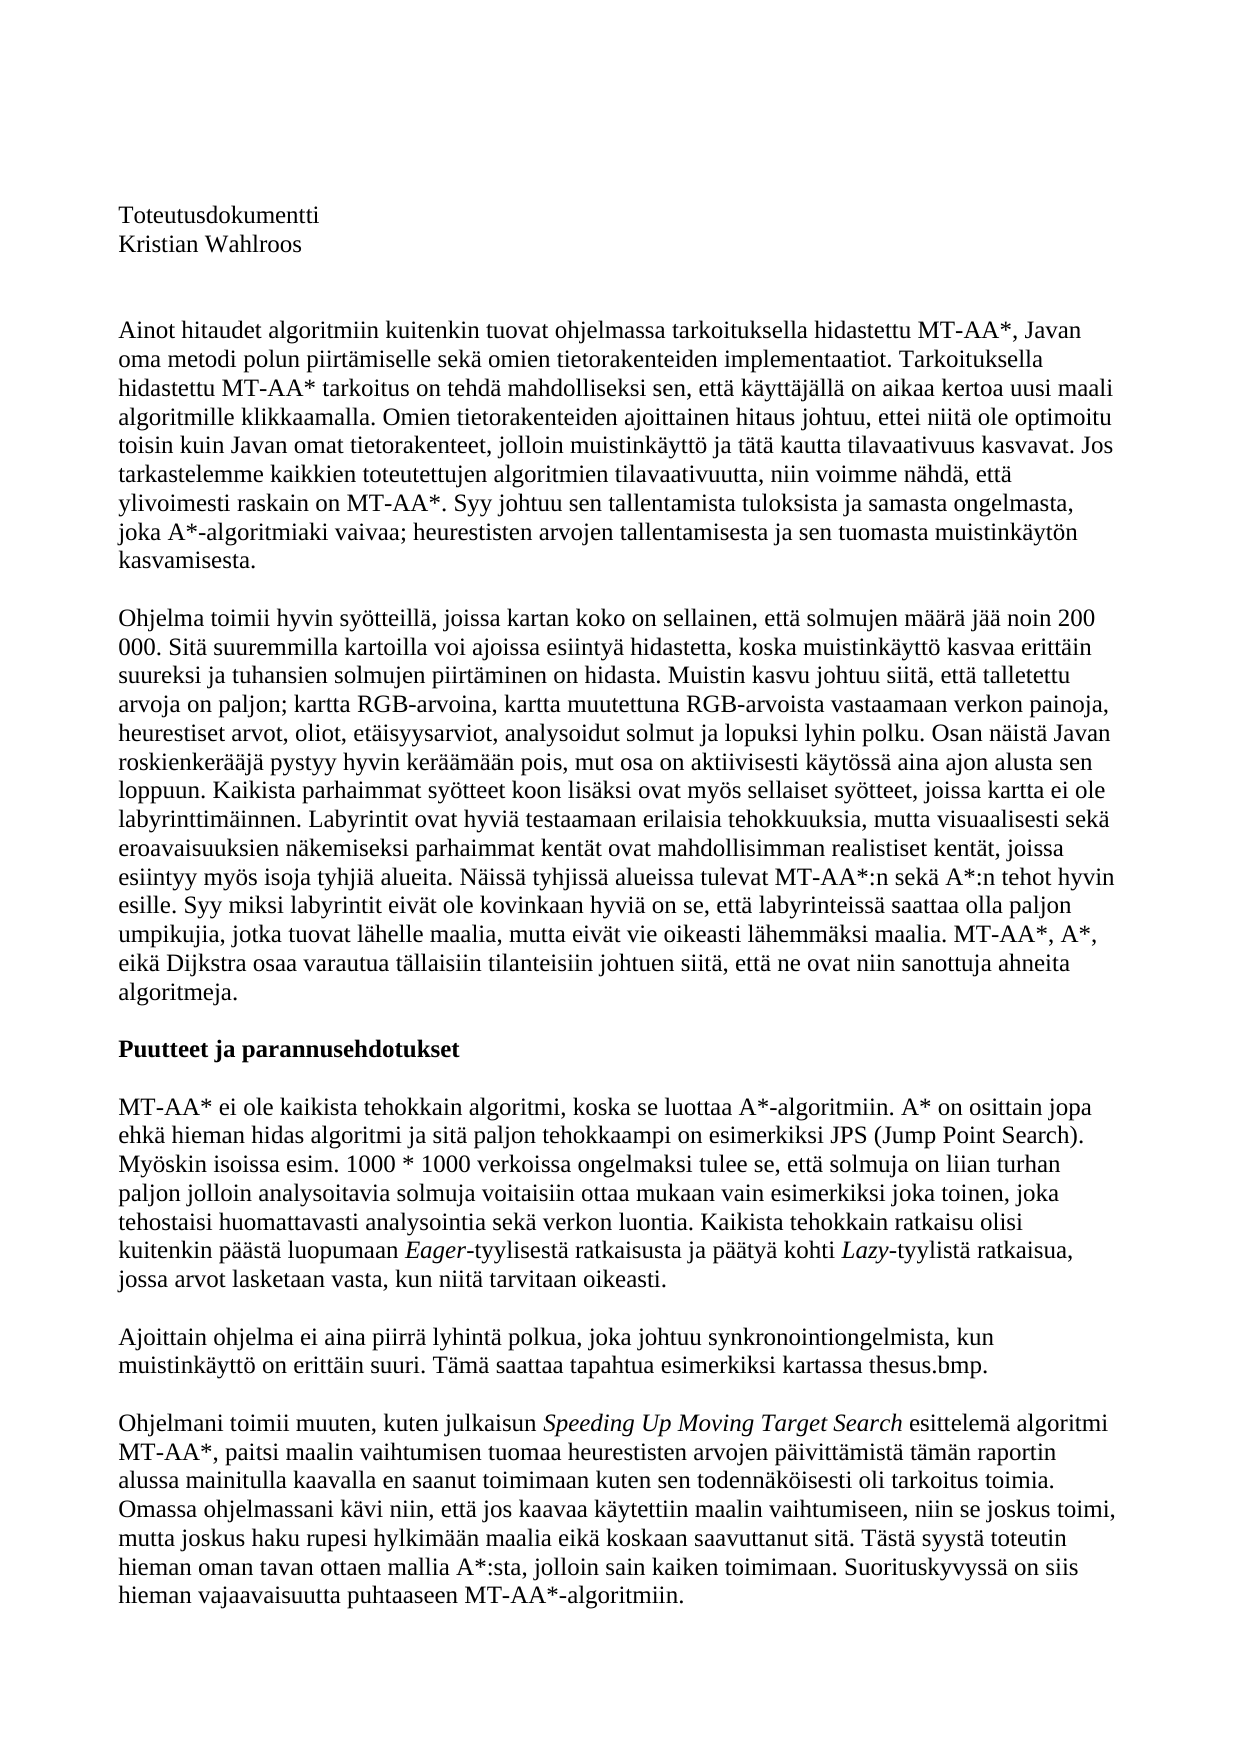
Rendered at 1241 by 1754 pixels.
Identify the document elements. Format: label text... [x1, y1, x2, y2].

text Puutteet ja parannusehdotukset [118, 1034, 1122, 1063]
text Ohjelmani toimii muuten, kuten julkaisun Speeding Up Moving Target Search esittelemä algoritmi MT-AA*, paitsi maalin vaihtumisen tuomaa heurestisten arvojen päivittämistä tämän raportin alussa mainitulla kaavalla en saanut toimimaan kuten sen todennäköisesti oli tarkoitus toimia. Omassa ohjelmassani kävi niin, että jos kaavaa käytettiin maalin vaihtumiseen, niin se joskus toimi, mutta joskus haku rupesi hylkimään maalia eikä koskaan saavuttanut sitä. Tästä syystä toteutin hieman oman tavan ottaen mallia A*:sta, jolloin sain kaiken toimimaan. Suorituskyvyssä on siis hieman vajaavaisuutta puhtaaseen MT-AA*-algoritmiin. [118, 1408, 1122, 1609]
text MT-AA* ei ole kaikista tehokkain algoritmi, koska se luottaa A*-algoritmiin. A* on osittain jopa ehkä hieman hidas algoritmi ja sitä paljon tehokkaampi on esimerkiksi JPS (Jump Point Search). Myöskin isoissa esim. 1000 * 1000 verkoissa ongelmaksi tulee se, että solmuja on liian turhan paljon jolloin analysoitavia solmuja voitaisiin ottaa mukaan vain esimerkiksi joka toinen, joka tehostaisi huomattavasti analysointia sekä verkon luontia. Kaikista tehokkain ratkaisu olisi kuitenkin päästä luopumaan Eager-tyylisestä ratkaisusta ja päätyä kohti Lazy-tyylistä ratkaisua, jossa arvot lasketaan vasta, kun niitä tarvitaan oikeasti. [118, 1092, 1122, 1293]
text Ohjelma toimii hyvin syötteillä, joissa kartan koko on sellainen, että solmujen määrä jää noin 200 000. Sitä suuremmilla kartoilla voi ajoissa esiintyä hidastetta, koska muistinkäyttö kasvaa erittäin suureksi ja tuhansien solmujen piirtäminen on hidasta. Muistin kasvu johtuu siitä, että talletettu arvoja on paljon; kartta RGB-arvoina, kartta muutettuna RGB-arvoista vastaamaan verkon painoja, heurestiset arvot, oliot, etäisyysarviot, analysoidut solmut ja lopuksi lyhin polku. Osan näistä Javan roskienkerääjä pystyy hyvin keräämään pois, mut osa on aktiivisesti käytössä aina ajon alusta sen loppuun. Kaikista parhaimmat syötteet koon lisäksi ovat myös sellaiset syötteet, joissa kartta ei ole labyrinttimäinnen. Labyrintit ovat hyviä testaamaan erilaisia tehokkuuksia, mutta visuaalisesti sekä eroavaisuuksien näkemiseksi parhaimmat kentät ovat mahdollisimman realistiset kentät, joissa esiintyy myös isoja tyhjiä alueita. Näissä tyhjissä alueissa tulevat MT-AA*:n sekä A*:n tehot hyvin esille. Syy miksi labyrintit eivät ole kovinkaan hyviä on se, että labyrinteissä saattaa olla paljon umpikujia, jotka tuovat lähelle maalia, mutta eivät vie oikeasti lähemmäksi maalia. MT-AA*, A*, eikä Dijkstra osaa varautua tällaisiin tilanteisiin johtuen siitä, että ne ovat niin sanottuja ahneita algoritmeja. [118, 603, 1122, 1005]
text Ainot hitaudet algoritmiin kuitenkin tuovat ohjelmassa tarkoituksella hidastettu MT-AA*, Javan oma metodi polun piirtämiselle sekä omien tietorakenteiden implementaatiot. Tarkoituksella hidastettu MT-AA* tarkoitus on tehdä mahdolliseksi sen, että käyttäjällä on aikaa kertoa uusi maali algoritmille klikkaamalla. Omien tietorakenteiden ajoittainen hitaus johtuu, ettei niitä ole optimoitu toisin kuin Javan omat tietorakenteet, jolloin muistinkäyttö ja tätä kautta tilavaativuus kasvavat. Jos tarkastelemme kaikkien toteutettujen algoritmien tilavaativuutta, niin voimme nähdä, että ylivoimesti raskain on MT-AA*. Syy johtuu sen tallentamista tuloksista ja samasta ongelmasta, joka A*-algoritmiaki vaivaa; heurestisten arvojen tallentamisesta ja sen tuomasta muistinkäytön kasvamisesta. [118, 315, 1122, 574]
text Ajoittain ohjelma ei aina piirrä lyhintä polkua, joka johtuu synkronointiongelmista, kun muistinkäyttö on erittäin suuri. Tämä saattaa tapahtua esimerkiksi kartassa thesus.bmp. [118, 1322, 1122, 1379]
